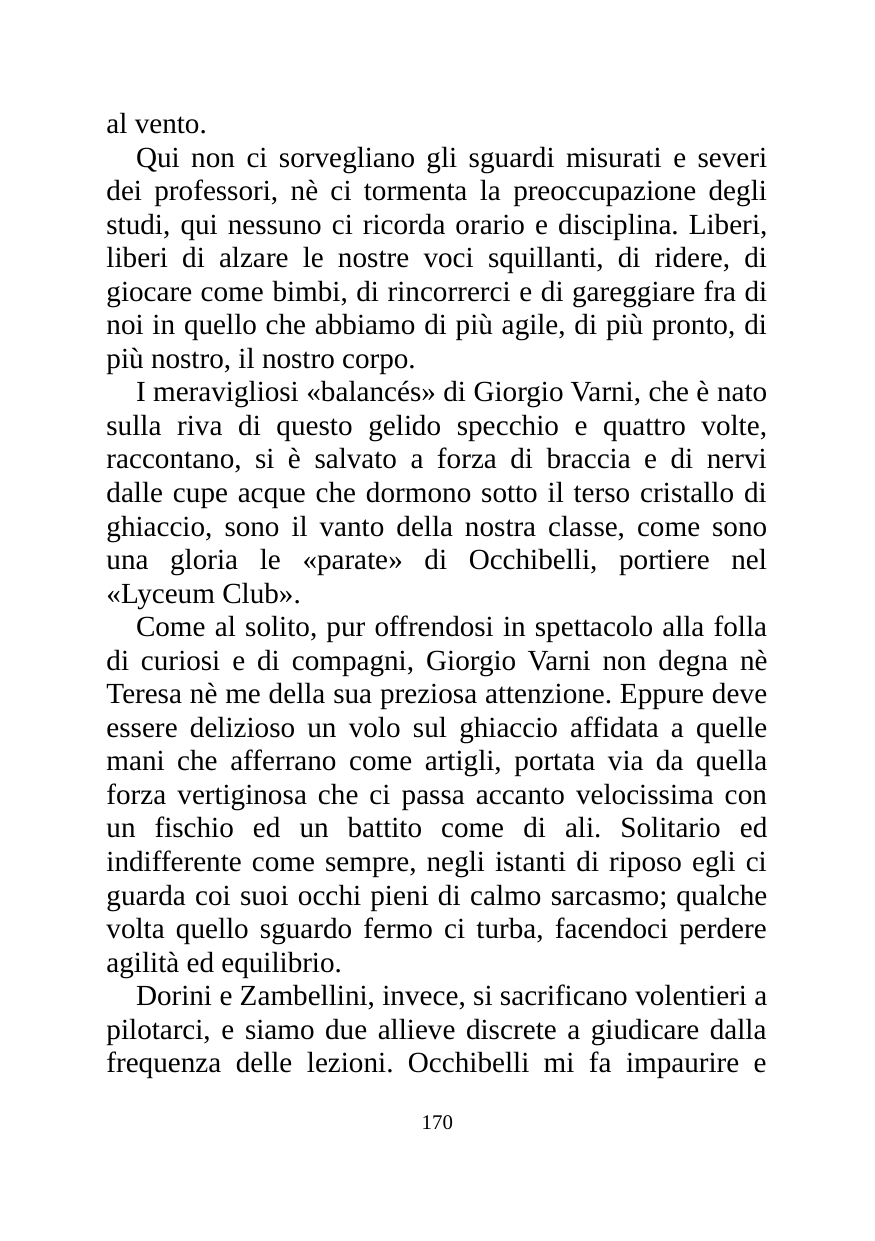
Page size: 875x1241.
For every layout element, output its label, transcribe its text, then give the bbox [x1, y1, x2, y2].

text Qui non ci sorvegliano gli sguardi misurati e severi dei professori, nè ci tormenta la preoccupazione degli studi, qui nessuno ci ricorda orario e disciplina. Liberi, liberi di alzare le nostre voci squillanti, di ridere, di giocare come bimbi, di rincorrerci e di gareggiare fra di noi in quello che abbiamo di più agile, di più pronto, di più nostro, il nostro corpo. [106, 140, 768, 374]
text al vento. [106, 106, 768, 140]
text I meravigliosi «balancés» di Giorgio Varni, che è nato sulla riva di questo gelido specchio e quattro volte, raccontano, si è salvato a forza di braccia e di nervi dalle cupe acque che dormono sotto il terso cristallo di ghiaccio, sono il vanto della nostra classe, come sono una gloria le «parate» di Occhibelli, portiere nel «Lyceum Club». [106, 374, 768, 609]
text Dorini e Zambellini, invece, si sacrificano volentieri a pilotarci, e siamo due allieve discrete a giudicare dalla frequenza delle lezioni. Occhibelli mi fa impaurire e [106, 978, 768, 1079]
text Come al solito, pur offrendosi in spettacolo alla folla di curiosi e di compagni, Giorgio Varni non degna nè Teresa nè me della sua preziosa attenzione. Eppure deve essere delizioso un volo sul ghiaccio affidata a quelle mani che afferrano come artigli, portata via da quella forza vertiginosa che ci passa accanto velocissima con un fischio ed un battito come di ali. Solitario ed indifferente come sempre, negli istanti di riposo egli ci guarda coi suoi occhi pieni di calmo sarcasmo; qualche volta quello sguardo fermo ci turba, facendoci perdere agilità ed equilibrio. [106, 609, 768, 978]
